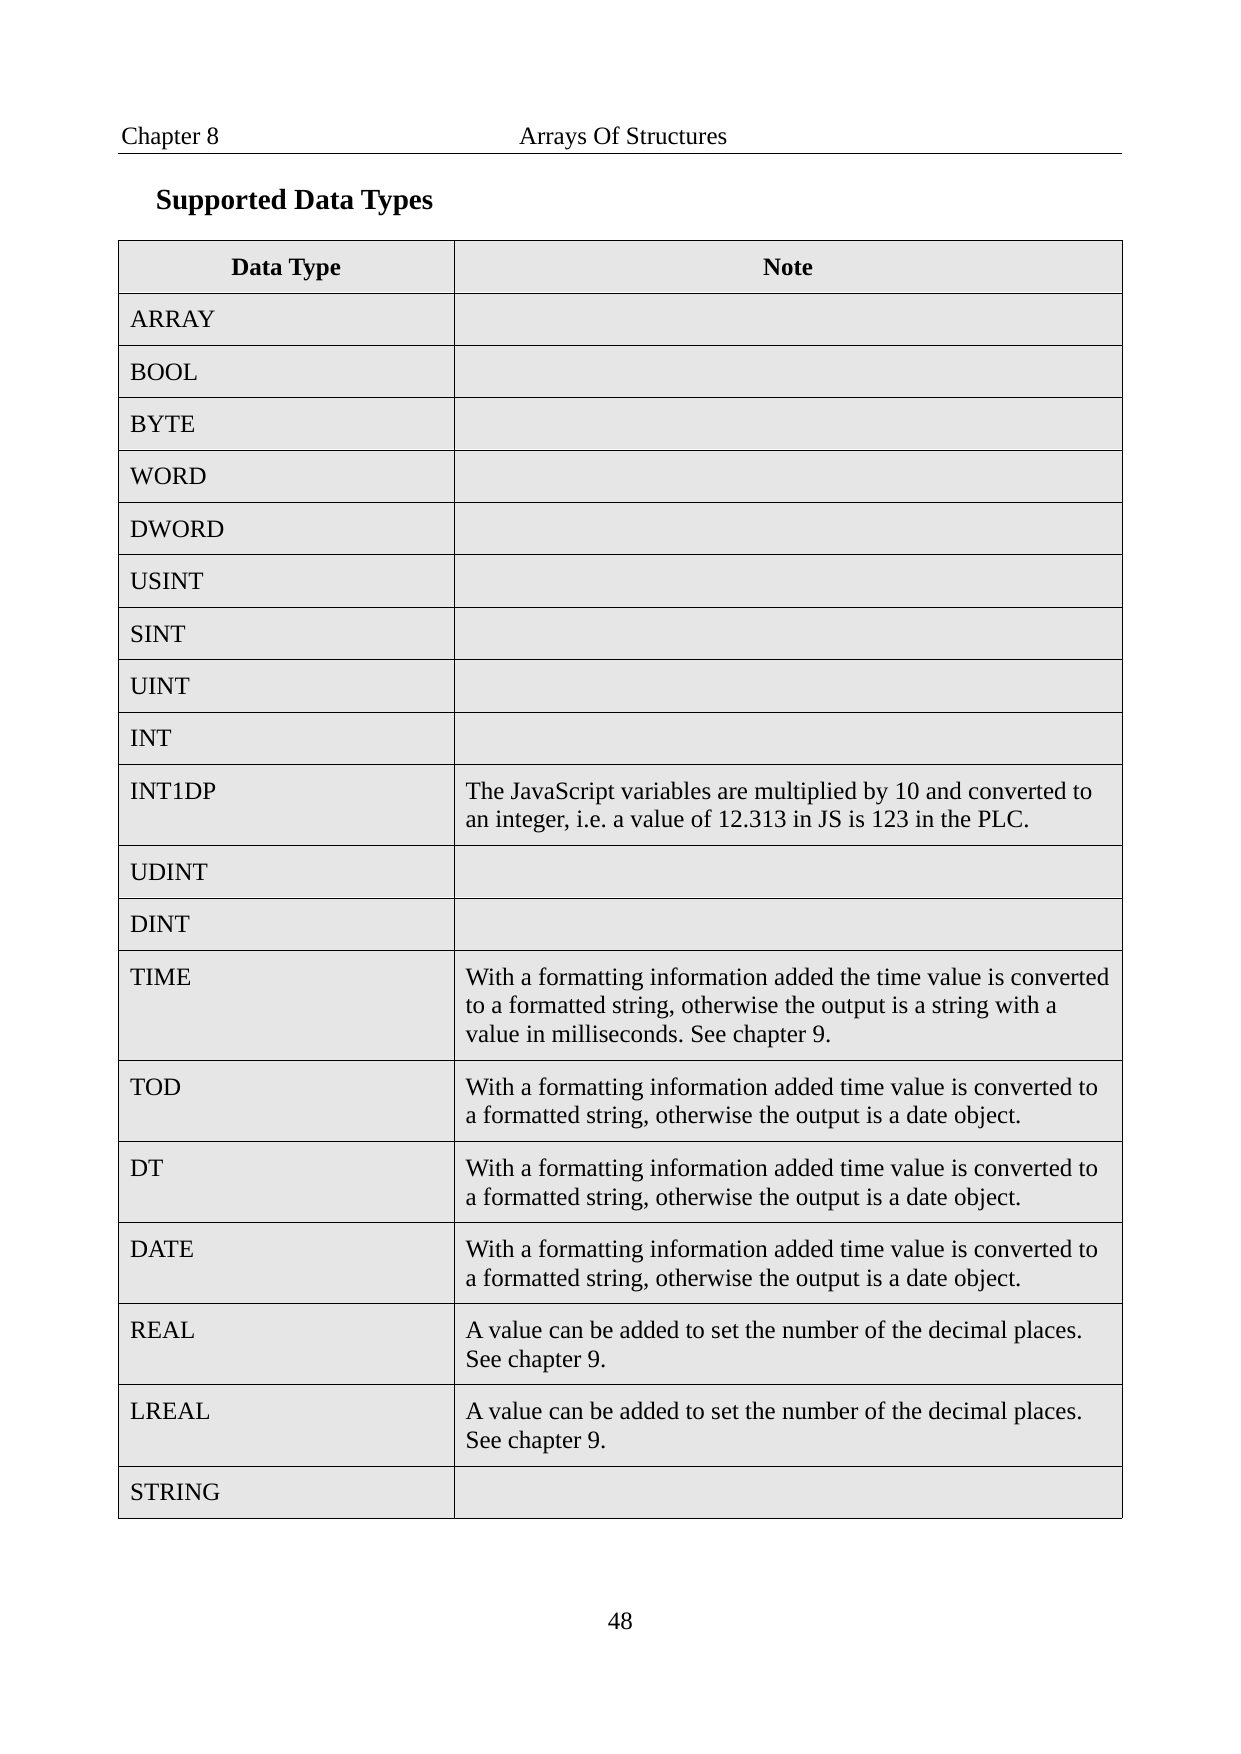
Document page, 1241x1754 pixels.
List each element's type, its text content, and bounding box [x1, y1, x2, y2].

table_cell [455, 846, 1122, 897]
table_header Data Type [119, 241, 454, 292]
table_cell A value can be added to set the number of the decimal places. See chapter 9. [455, 1385, 1122, 1466]
table_cell With a formatting information added the time value is converted to a formatted string, otherwise the output is a string with a value in milliseconds. See chapter 9. [455, 951, 1122, 1060]
table_cell LREAL [119, 1385, 454, 1466]
table_cell With a formatting information added time value is converted to a formatted string, otherwise the output is a date object. [455, 1061, 1122, 1141]
table_cell SINT [119, 608, 454, 659]
table_cell [455, 660, 1122, 712]
table_cell A value can be added to set the number of the decimal places. See chapter 9. [455, 1304, 1122, 1384]
table_cell TOD [119, 1061, 454, 1141]
table_cell REAL [119, 1304, 454, 1384]
table_cell [455, 1467, 1122, 1518]
table_cell UDINT [119, 846, 454, 897]
table_cell [455, 398, 1122, 449]
table_cell BOOL [119, 346, 454, 397]
table_cell INT1DP [119, 765, 454, 845]
table_cell The JavaScript variables are multiplied by 10 and converted to an integer, i.e. a value of 12.313 in JS is 123 in the PLC. [455, 765, 1122, 845]
table_cell [455, 294, 1122, 345]
table_cell DT [119, 1142, 454, 1222]
table_cell [455, 608, 1122, 659]
table_cell [455, 503, 1122, 554]
table_cell USINT [119, 555, 454, 607]
table_cell [455, 899, 1122, 950]
table_header Note [455, 241, 1122, 292]
subtitle Supported Data Types [156, 182, 1122, 216]
table_cell With a formatting information added time value is converted to a formatted string, otherwise the output is a date object. [455, 1223, 1122, 1303]
table_cell [455, 451, 1122, 502]
table_cell WORD [119, 451, 454, 502]
table_cell DINT [119, 899, 454, 950]
table_cell BYTE [119, 398, 454, 449]
table_cell TIME [119, 951, 454, 1060]
table_cell With a formatting information added time value is converted to a formatted string, otherwise the output is a date object. [455, 1142, 1122, 1222]
table_cell ARRAY [119, 294, 454, 345]
table_cell DATE [119, 1223, 454, 1303]
table_cell [455, 555, 1122, 607]
table_cell INT [119, 713, 454, 764]
table_cell STRING [119, 1467, 454, 1518]
table_cell [455, 713, 1122, 764]
table_cell [455, 346, 1122, 397]
table_cell UINT [119, 660, 454, 712]
table_cell DWORD [119, 503, 454, 554]
